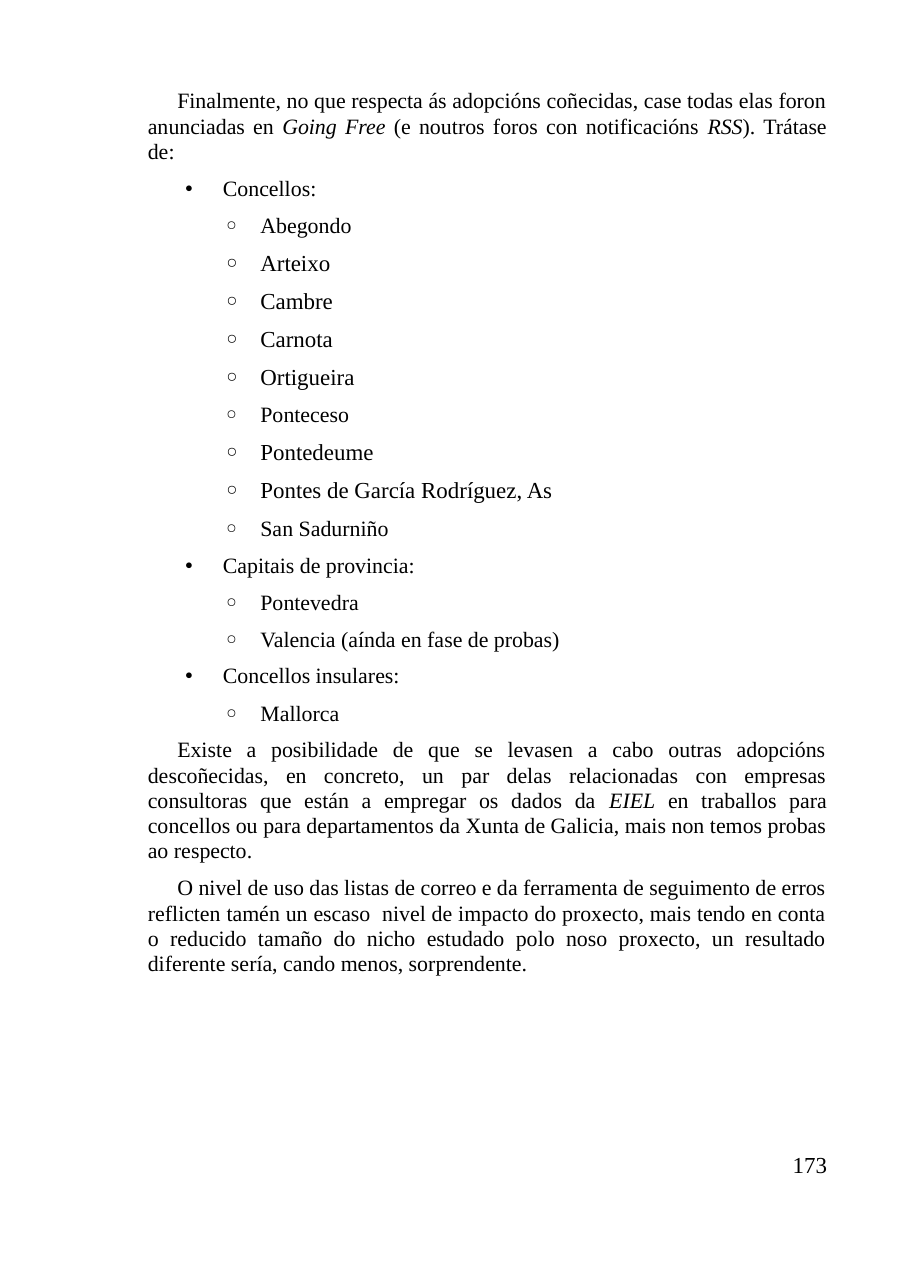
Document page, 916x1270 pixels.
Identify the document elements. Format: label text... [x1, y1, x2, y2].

list Ortigueira [223, 364, 827, 391]
list Pontevedra [223, 589, 827, 615]
text Existe a posibilidade de que se levasen a cabo outras adopcións descoñecidas, en concreto, un par delas relacionadas con empresas consultoras que están a empregar os dados da EIEL en traballos para concellos ou para departamentos da Xunta de Galicia, mais non temos probas ao respecto. [148, 737, 827, 863]
list Concellos: [185, 176, 827, 201]
list Arteixo [223, 250, 827, 276]
list Abegondo [223, 213, 827, 238]
list San Sadurniño [223, 516, 827, 541]
list Ponteceso [223, 402, 827, 428]
text O nivel de uso das listas de correo e da ferramenta de seguimento de erros reflicten tamén un escaso nivel de impacto do proxecto, mais tendo en conta o reducido tamaño do nicho estudado polo noso proxecto, un resultado diferente sería, cando menos, sorprendente. [148, 875, 827, 976]
list Carnota [223, 326, 827, 352]
list Pontedeume [223, 439, 827, 466]
list Cambre [223, 288, 827, 314]
list Concellos insulares: [185, 663, 827, 689]
list Pontes de García Rodríguez, As [223, 477, 827, 504]
list Mallorca [223, 701, 827, 726]
list Capitais de provincia: [185, 553, 827, 578]
text Finalmente, no que respecta ás adopcións coñecidas, case todas elas foron anunciadas en Going Free (e noutros foros con notificacións RSS). Trátase de: [148, 88, 827, 164]
list Valencia (aínda en fase de probas) [223, 627, 827, 652]
